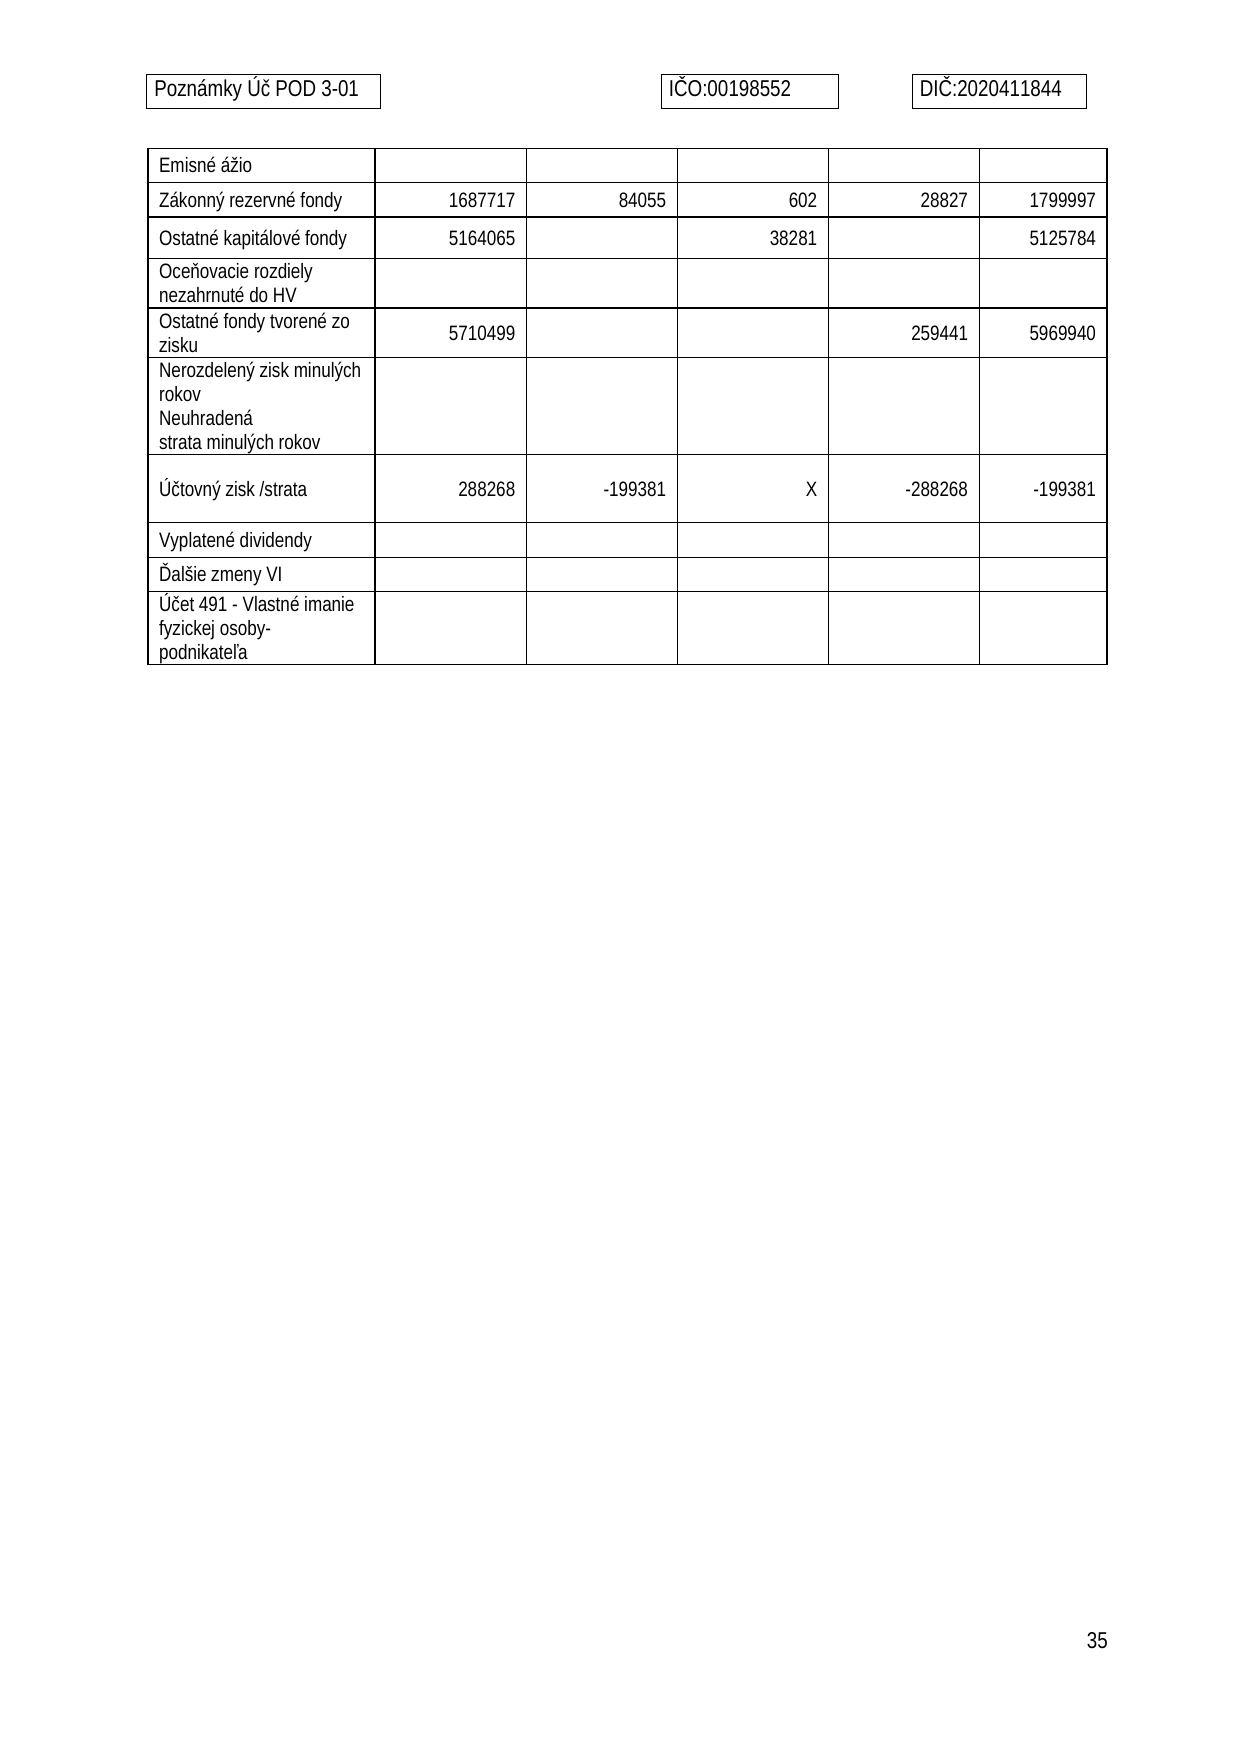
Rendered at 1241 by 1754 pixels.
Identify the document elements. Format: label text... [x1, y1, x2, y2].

table_cell [376, 523, 526, 557]
table_cell 259441 [829, 309, 979, 357]
table_cell [527, 259, 677, 307]
table_cell [980, 558, 1106, 591]
table_cell [829, 592, 979, 664]
table_cell 1687717 [376, 183, 526, 216]
table_cell 28827 [829, 183, 979, 216]
table_cell -199381 [527, 455, 677, 522]
table_cell Ďalšie zmeny VI [149, 558, 374, 591]
table_cell [527, 406, 677, 453]
table_cell [829, 149, 979, 182]
table_cell 1799997 [980, 183, 1106, 216]
table_cell [527, 358, 677, 406]
table_cell [678, 406, 828, 453]
table_cell [980, 523, 1106, 557]
table_cell Nerozdelený zisk minulých rokov [149, 358, 374, 406]
table_cell -288268 [829, 455, 979, 522]
table_cell [527, 309, 677, 357]
table_cell [376, 259, 526, 307]
table_cell [829, 218, 979, 258]
table_cell [678, 523, 828, 557]
table_cell 38281 [678, 218, 828, 258]
table_cell [829, 259, 979, 307]
table_cell -199381 [980, 455, 1106, 522]
table_cell [980, 406, 1106, 453]
table_cell Ostatné fondy tvorené zo zisku [149, 309, 374, 357]
table_cell 5969940 [980, 309, 1106, 357]
table_cell 288268 [376, 455, 526, 522]
table_cell Ostatné kapitálové fondy [149, 218, 374, 258]
table_cell Oceňovacie rozdiely nezahrnuté do HV [149, 259, 374, 307]
table_cell [678, 309, 828, 357]
table_cell 5710499 [376, 309, 526, 357]
table_cell [980, 592, 1106, 664]
table_cell [980, 259, 1106, 307]
table_cell 84055 [527, 183, 677, 216]
table_cell Vyplatené dividendy [149, 523, 374, 557]
table_cell 5125784 [980, 218, 1106, 258]
table_cell [527, 592, 677, 664]
table_cell [527, 558, 677, 591]
table_cell [980, 149, 1106, 182]
table_cell [527, 218, 677, 258]
table_cell X [678, 455, 828, 522]
table_cell [829, 358, 979, 406]
table_cell [376, 358, 526, 406]
table_cell 602 [678, 183, 828, 216]
table_cell Zákonný rezervné fondy [149, 183, 374, 216]
table_cell [678, 149, 828, 182]
table_cell [829, 406, 979, 453]
table_cell [829, 558, 979, 591]
table_cell [376, 558, 526, 591]
table_cell [376, 592, 526, 664]
table_cell Účet 491 - Vlastné imanie fyzickej osoby- podnikateľa [149, 592, 374, 664]
table_cell [527, 523, 677, 557]
table_cell Účtovný zisk /strata [149, 455, 374, 522]
table_cell Emisné ážio [149, 149, 374, 182]
table_cell [980, 358, 1106, 406]
table_cell [527, 149, 677, 182]
table_cell [678, 592, 828, 664]
table_cell [829, 523, 979, 557]
table_cell [376, 406, 526, 453]
table_cell [376, 149, 526, 182]
table_cell [678, 259, 828, 307]
table_cell [678, 558, 828, 591]
table_cell 5164065 [376, 218, 526, 258]
table_cell [678, 358, 828, 406]
table_cell Neuhradená strata minulých rokov [149, 406, 374, 453]
